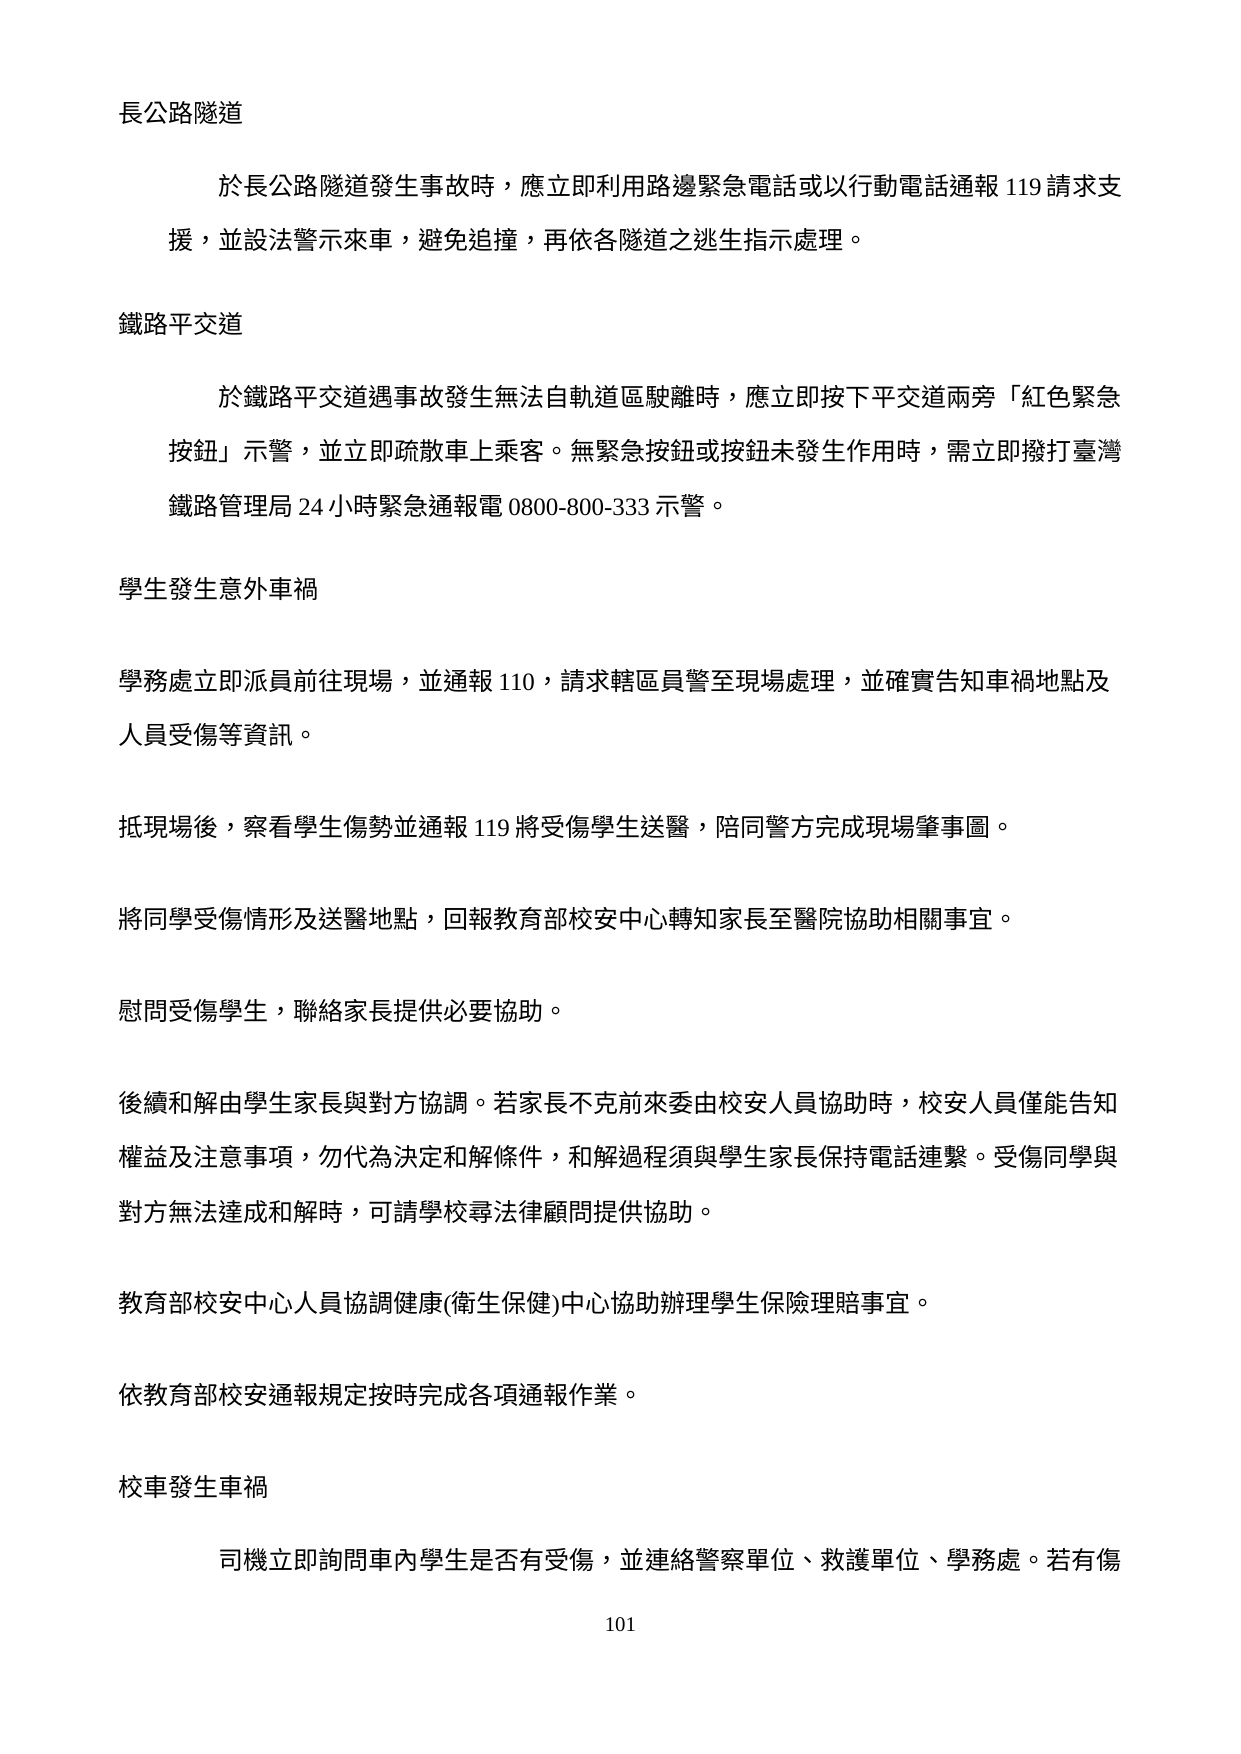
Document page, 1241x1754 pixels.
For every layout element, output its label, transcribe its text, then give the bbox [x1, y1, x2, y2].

subtitle 校車發生車禍 [118, 1468, 1122, 1504]
text 於長公路隧道發生事故時，應立即利用路邊緊急電話或以行動電話通報119請求支援，並設法警示來車，避免追撞，再依各隧道之逃生指示處理。 [168, 166, 1122, 257]
subtitle 長公路隧道 [118, 93, 1122, 129]
subtitle 依教育部校安通報規定按時完成各項通報作業。 [118, 1376, 1122, 1412]
text 於鐵路平交道遇事故發生無法自軌道區駛離時，應立即按下平交道兩旁「紅色緊急按鈕」示警，並立即疏散車上乘客。無緊急按鈕或按鈕未發生作用時，需立即撥打臺灣鐵路管理局24小時緊急通報電0800-800-333示警。 [168, 377, 1122, 522]
subtitle 慰問受傷學生，聯絡家長提供必要協助。 [118, 991, 1122, 1028]
subtitle 學生發生意外車禍 [118, 569, 1122, 606]
text 司機立即詢問車內學生是否有受傷，並連絡警察單位、救護單位、學務處。若有傷 [168, 1541, 1122, 1577]
subtitle 鐵路平交道 [118, 304, 1122, 340]
subtitle 學務處立即派員前往現場，並通報110，請求轄區員警至現場處理，並確實告知車禍地點及人員受傷等資訊。 [118, 661, 1122, 752]
subtitle 教育部校安中心人員協調健康(衛生保健)中心協助辦理學生保險理賠事宜。 [118, 1284, 1122, 1320]
subtitle 將同學受傷情形及送醫地點，回報教育部校安中心轉知家長至醫院協助相關事宜。 [118, 899, 1122, 936]
subtitle 後續和解由學生家長與對方協調。若家長不克前來委由校安人員協助時，校安人員僅能告知權益及注意事項，勿代為決定和解條件，和解過程須與學生家長保持電話連繫。受傷同學與對方無法達成和解時，可請學校尋法律顧問提供協助。 [118, 1083, 1122, 1228]
subtitle 抵現場後，察看學生傷勢並通報119將受傷學生送醫，陪同警方完成現場肇事圖。 [118, 808, 1122, 844]
